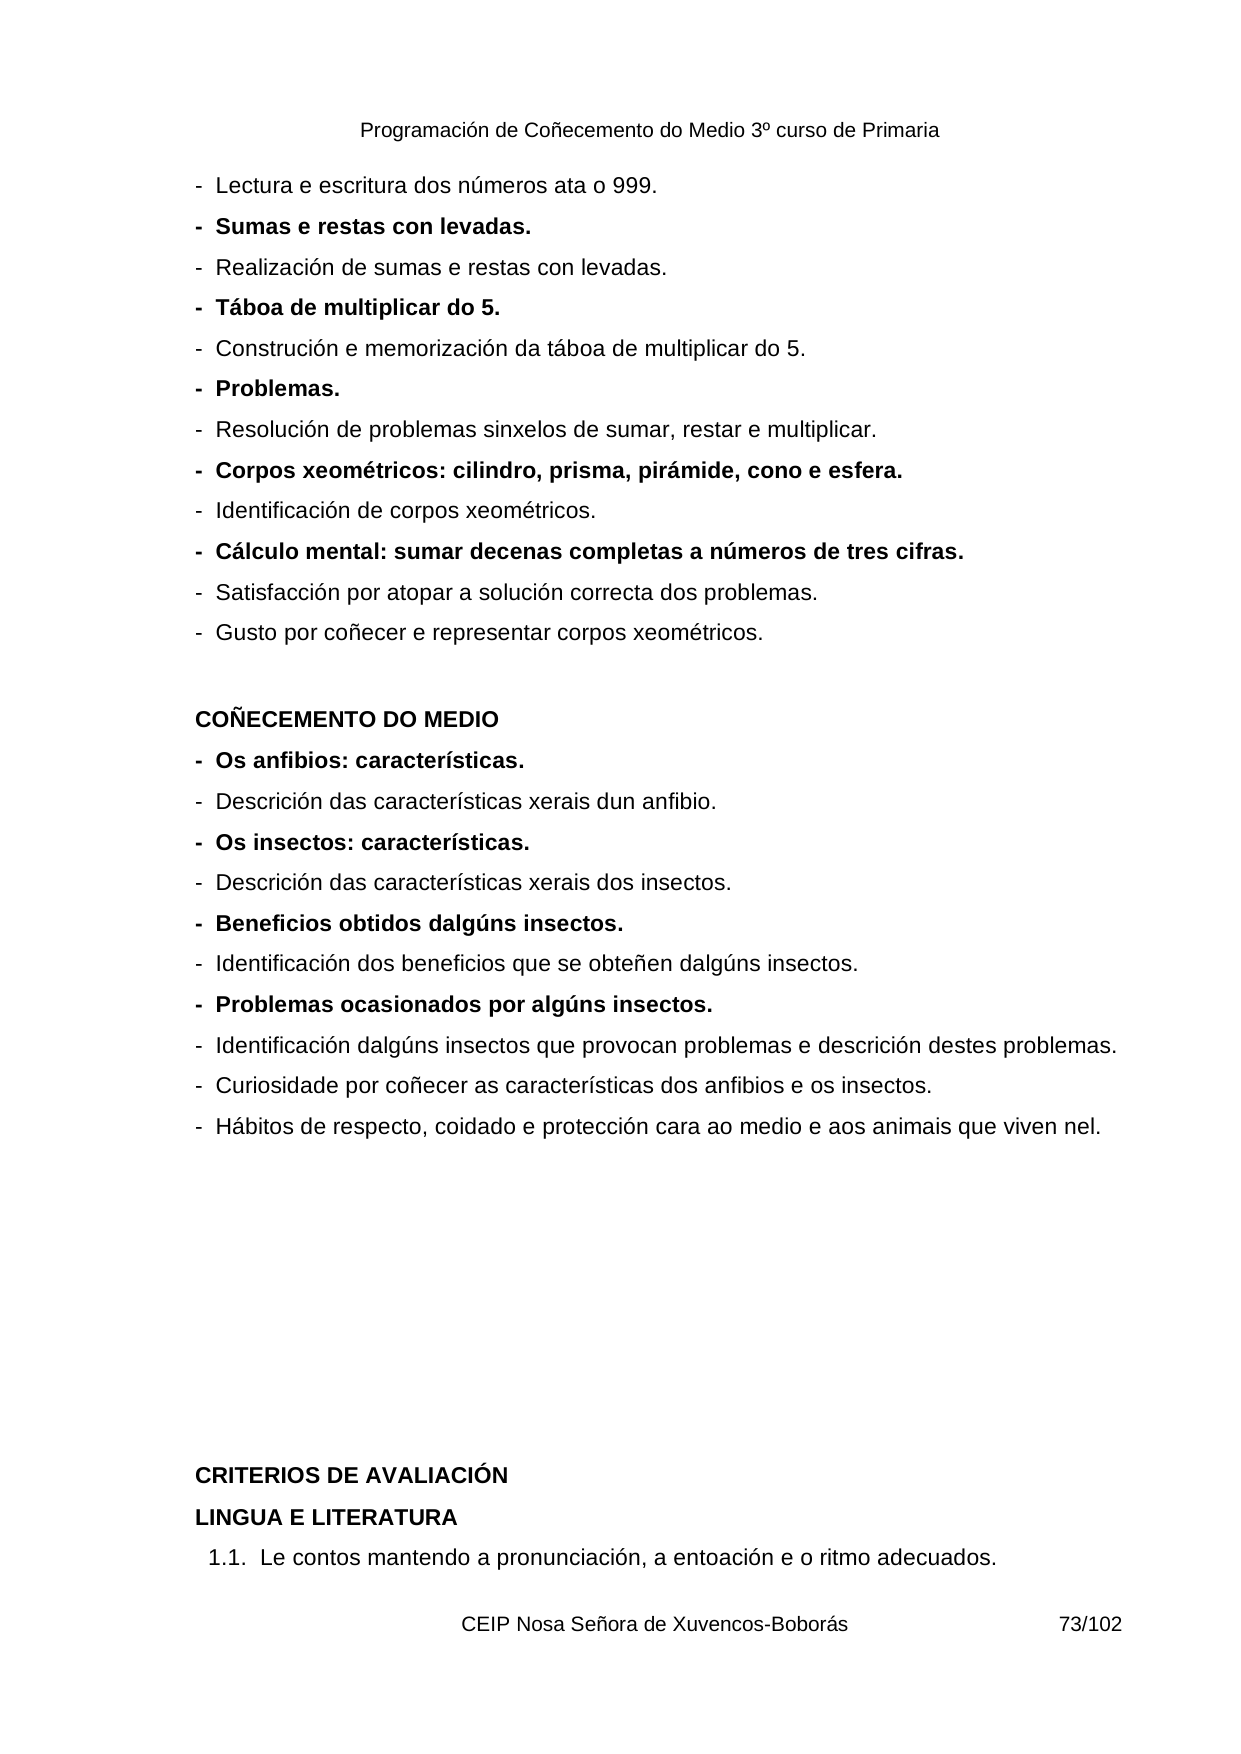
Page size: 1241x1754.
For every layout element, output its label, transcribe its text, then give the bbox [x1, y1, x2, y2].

text - Satisfacción por atopar a solución correcta dos problemas. [177, 578, 1122, 605]
text - Lectura e escritura dos números ata o 999. [177, 172, 1122, 199]
text - Construción e memorización da táboa de multiplicar do 5. [177, 334, 1122, 361]
text LINGUA E LITERATURA [177, 1503, 1122, 1530]
text - Problemas ocasionados por algúns insectos. [177, 990, 1122, 1017]
text 1.1. Le contos mantendo a pronunciación, a entoación e o ritmo adecuados. [177, 1543, 1122, 1571]
text - Corpos xeométricos: cilindro, prisma, pirámide, cono e esfera. [177, 456, 1122, 483]
text - Realización de sumas e restas con levadas. [177, 253, 1122, 280]
text - Hábitos de respecto, coidado e protección cara ao medio e aos animais que viven nel. [177, 1112, 1122, 1139]
text - Problemas. [177, 375, 1122, 402]
text - Descrición das características xerais dos insectos. [177, 868, 1122, 896]
text - Identificación dos beneficios que se obteñen dalgúns insectos. [177, 950, 1122, 977]
text - Cálculo mental: sumar decenas completas a números de tres cifras. [177, 537, 1122, 564]
text - Os insectos: características. [177, 828, 1122, 855]
text - Descrición das características xerais dun anfibio. [177, 787, 1122, 814]
text - Identificación de corpos xeométricos. [177, 497, 1122, 524]
text - Táboa de multiplicar do 5. [177, 293, 1122, 321]
text - Sumas e restas con levadas. [177, 212, 1122, 239]
text - Identificación dalgúns insectos que provocan problemas e descrición destes problemas. [177, 1031, 1122, 1058]
text - Resolución de problemas sinxelos de sumar, restar e multiplicar. [177, 415, 1122, 442]
text - Os anfibios: características. [177, 747, 1122, 774]
text COÑECEMENTO DO MEDIO [177, 703, 1122, 732]
text - Gusto por coñecer e representar corpos xeométricos. [177, 618, 1122, 646]
text - Curiosidade por coñecer as características dos anfibios e os insectos. [177, 1072, 1122, 1099]
text CRITERIOS DE AVALIACIÓN [177, 1459, 1122, 1488]
text - Beneficios obtidos dalgúns insectos. [177, 909, 1122, 936]
